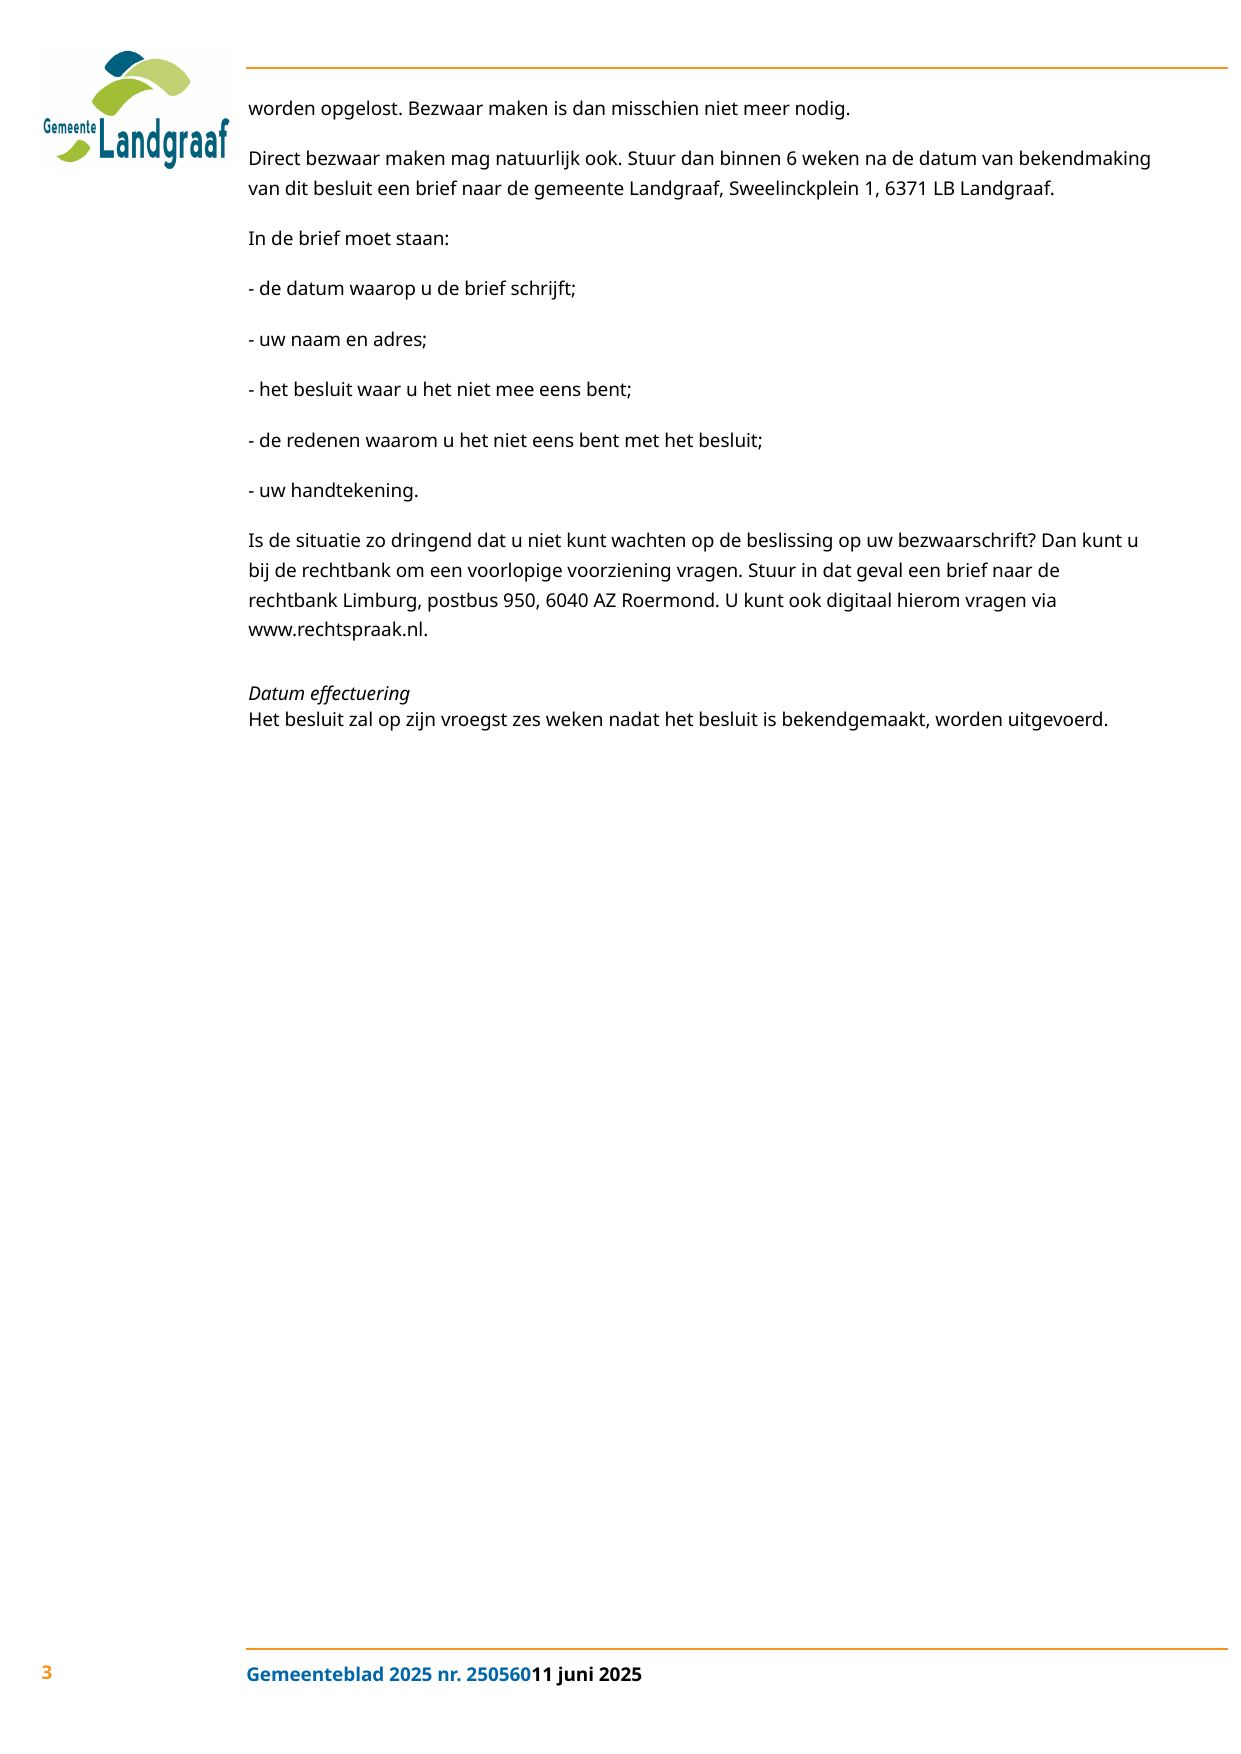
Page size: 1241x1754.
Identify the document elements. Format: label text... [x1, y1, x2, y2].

text worden opgelost. Bezwaar maken is dan misschien niet meer nodig. [248, 95, 1152, 121]
text - uw naam en adres; [248, 326, 1152, 352]
text Is de situatie zo dringend dat u niet kunt wachten op de beslissing op uw bezwaarschrift? Dan kunt u bij de rechtbank om een voorlopige voorziening vragen. Stuur in dat geval een brief naar de rechtbank Limburg, postbus 950, 6040 AZ Roermond. U kunt ook digitaal hierom vragen via www.rechtspraak.nl. [248, 528, 1152, 642]
text Datum effectuering [248, 680, 1152, 706]
picture [41, 47, 231, 172]
text Het besluit zal op zijn vroegst zes weken nadat het besluit is bekendgemaakt, worden uitgevoerd. [248, 706, 1152, 732]
text Direct bezwaar maken mag natuurlijk ook. Stuur dan binnen 6 weken na de datum van bekendmaking van dit besluit een brief naar de gemeente Landgraaf, Sweelinckplein 1, 6371 LB Landgraaf. [248, 145, 1152, 201]
text - de redenen waarom u het niet eens bent met het besluit; [248, 427, 1152, 453]
text - de datum waarop u de brief schrijft; [248, 276, 1152, 301]
text - het besluit waar u het niet mee eens bent; [248, 376, 1152, 402]
text - uw handtekening. [248, 477, 1152, 503]
text In de brief moet staan: [248, 225, 1152, 251]
